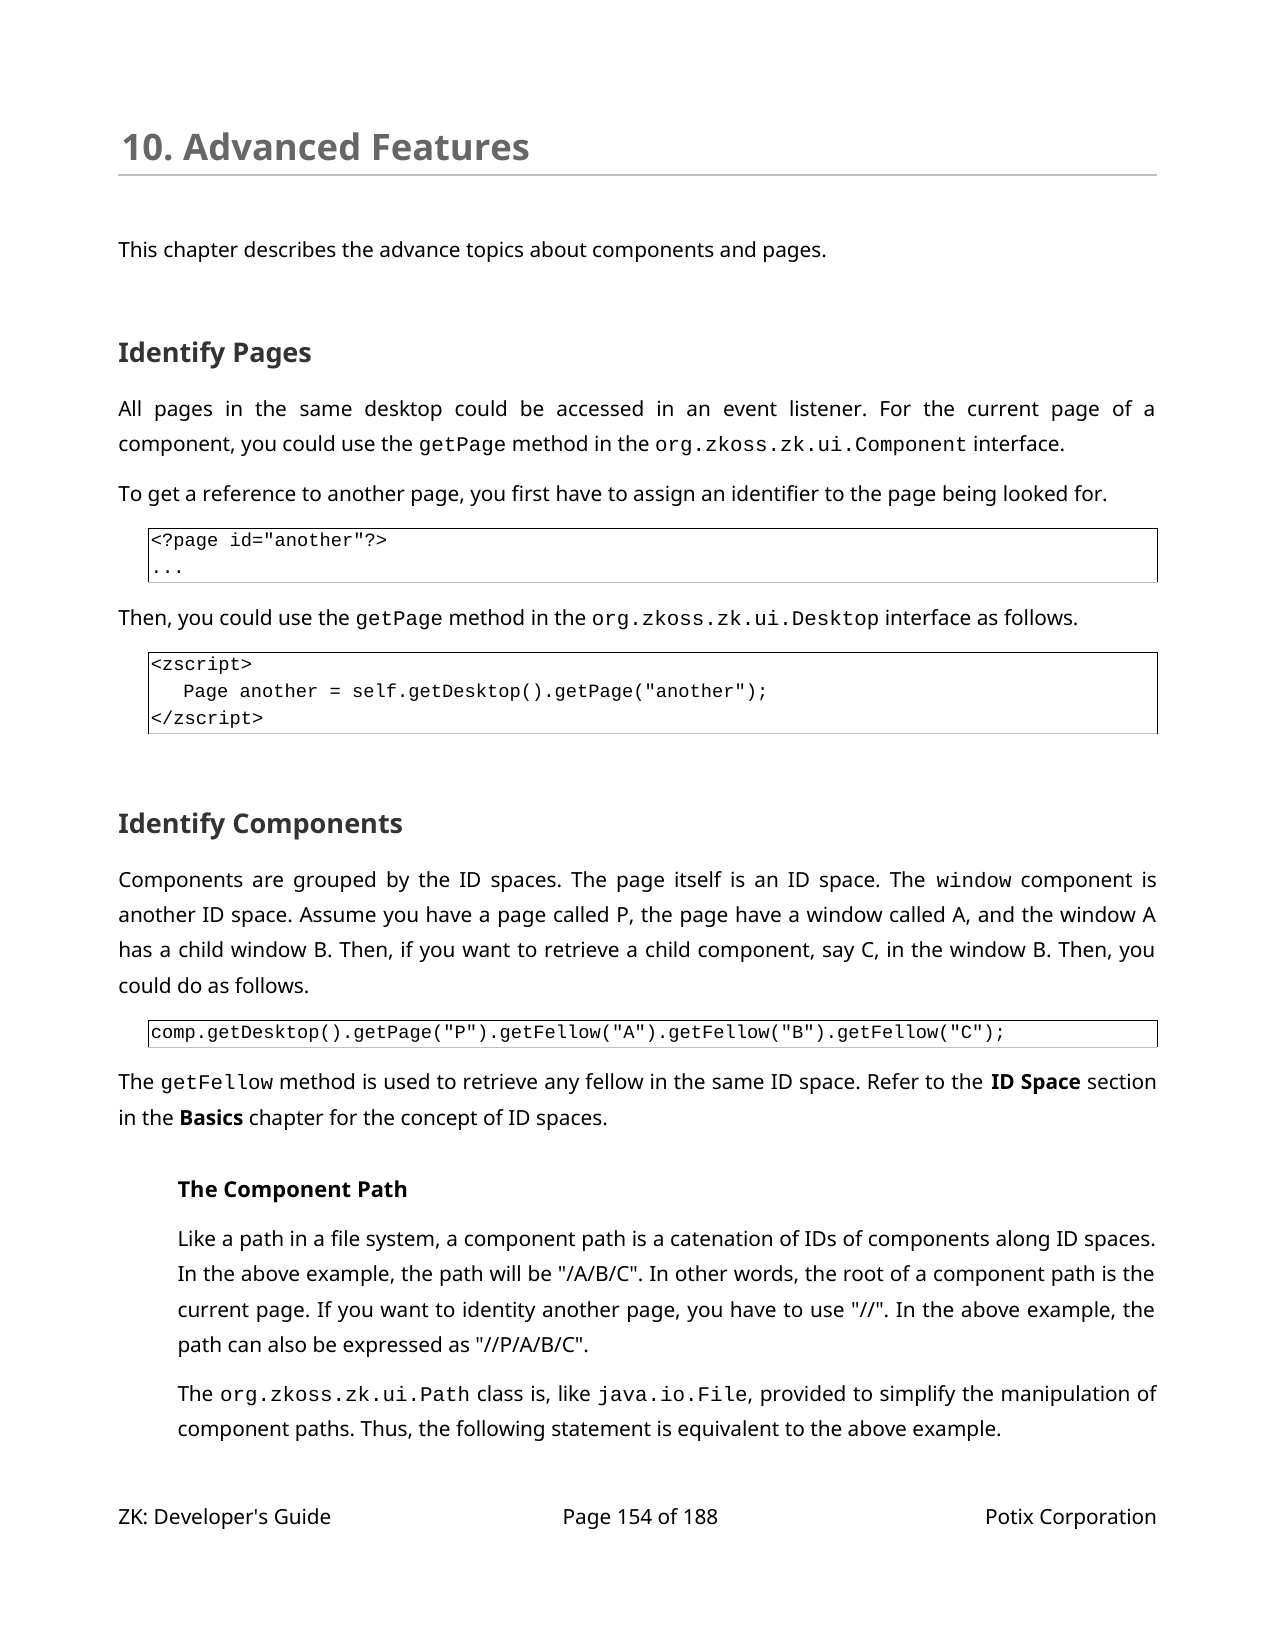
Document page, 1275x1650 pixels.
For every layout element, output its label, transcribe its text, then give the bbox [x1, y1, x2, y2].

text The org.zkoss.zk.ui.Path class is, like java.io.File, provided to simplify the manipulation of component paths. Thus, the following statement is equivalent to the above example. [177, 1379, 1157, 1443]
text <?page id="another"?> [149, 529, 1157, 552]
text Page another = self.getDesktop().getPage("another"); [149, 679, 1157, 703]
text <zscript> [149, 653, 1157, 676]
text Then, you could use the getPage method in the org.zkoss.zk.ui.Desktop interface as follows. [118, 603, 1157, 631]
text The getFellow method is used to retrieve any fellow in the same ID space. Refer to the ID Space section in the Basics chapter for the concept of ID spaces. [118, 1067, 1157, 1131]
subtitle Identify Components [118, 804, 1157, 841]
text </zscript> [149, 706, 1157, 733]
text To get a reference to another page, you first have to assign an identifier to the page being looked for. [118, 479, 1157, 507]
text All pages in the same desktop could be accessed in an event listener. For the current page of a component, you could use the getPage method in the org.zkoss.zk.ui.Component interface. [118, 394, 1157, 458]
text comp.getDesktop().getPage("P").getFellow("A").getFellow("B").getFellow("C"); [149, 1021, 1157, 1047]
text Components are grouped by the ID spaces. The page itself is an ID space. The window component is another ID space. Assume you have a page called P, the page have a window called A, and the window A has a child window B. Then, if you want to retrieve a child component, say C, in the window B. Then, you could do as follows. [118, 865, 1157, 999]
text Like a path in a file system, a component path is a catenation of IDs of components along ID spaces. In the above example, the path will be "/A/B/C". In other words, the root of a component path is the current page. If you want to identity another page, you have to use "//". In the above example, the path can also be expressed as "//P/A/B/C". [177, 1224, 1157, 1358]
text ... [149, 555, 1157, 582]
subtitle Identify Pages [118, 334, 1157, 371]
text This chapter describes the advance topics about components and pages. [118, 235, 1157, 263]
subtitle The Component Path [177, 1174, 1157, 1204]
subtitle 10. Advanced Features [118, 118, 1157, 174]
